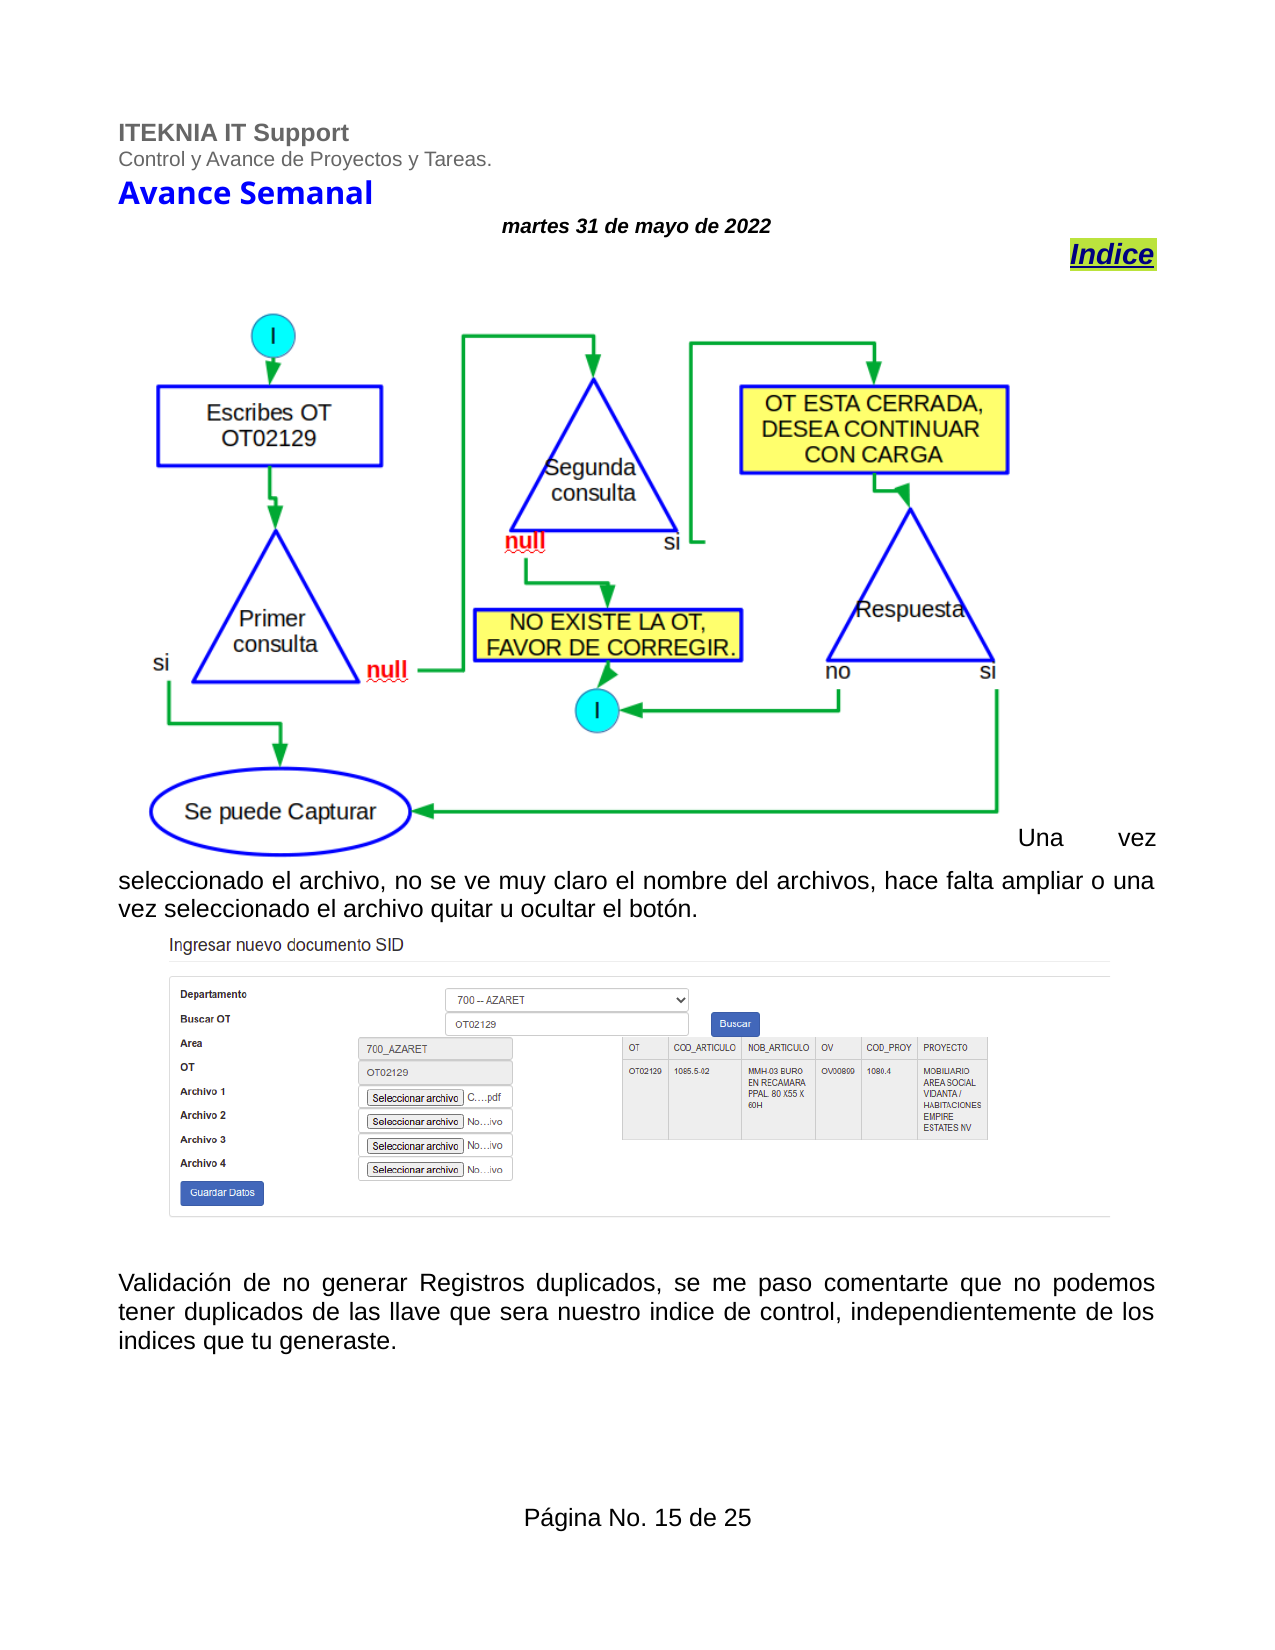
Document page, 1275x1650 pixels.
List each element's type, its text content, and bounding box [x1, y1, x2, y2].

text Validación de no generar Registros duplicados, se me paso comentarte que no podemos tener duplicados de las llave que sera nuestro indice de control, independientemente de los indices que tu generaste. [118, 1268, 1157, 1354]
picture [165, 923, 1111, 1223]
picture [118, 309, 1018, 866]
text Una vez seleccionado el archivo, no se ve muy claro el nombre del archivos, hace falta ampliar o una vez seleccionado el archivo quitar u ocultar el botón. [118, 823, 1157, 923]
